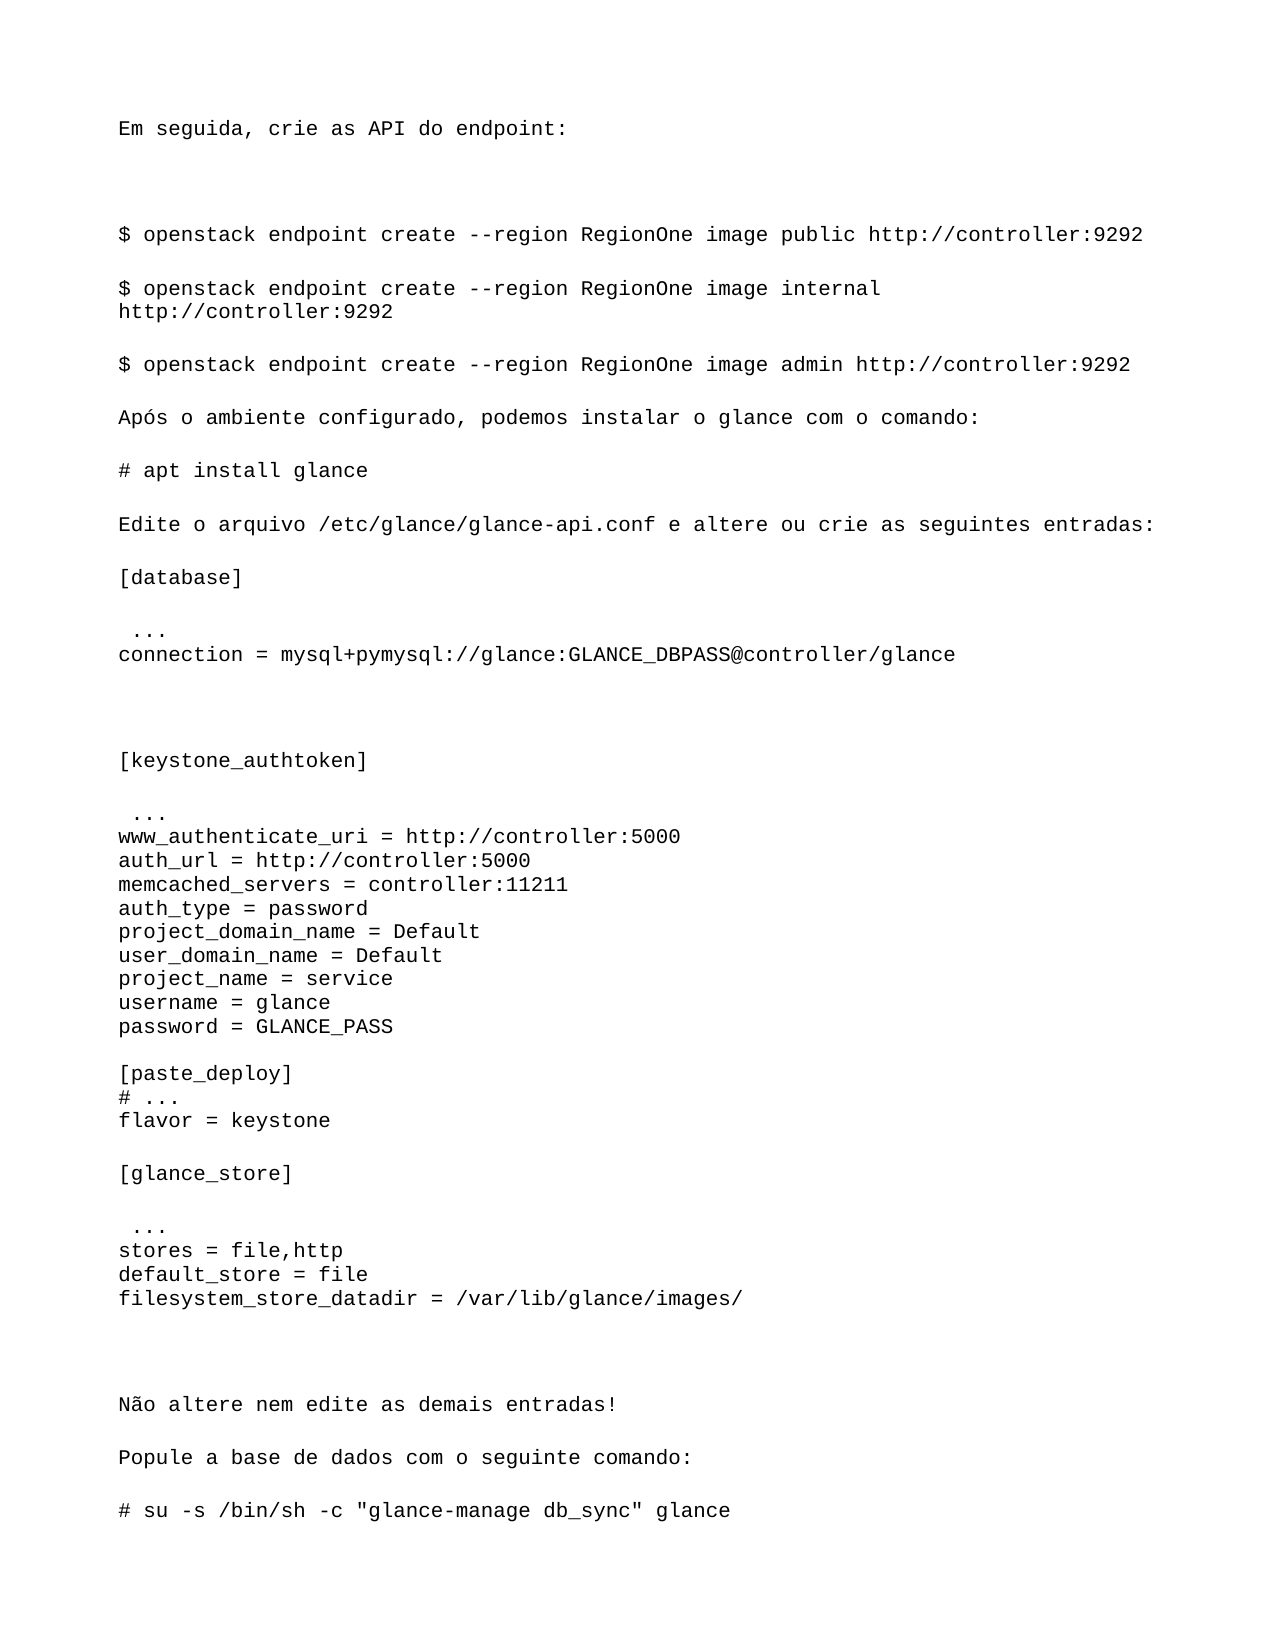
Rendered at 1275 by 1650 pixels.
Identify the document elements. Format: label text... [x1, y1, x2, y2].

text stores = file,http [118, 1240, 1157, 1264]
text Em seguida, crie as API do endpoint: [118, 118, 1157, 142]
text $ openstack endpoint create --region RegionOne image internal http://controller:9292 [118, 277, 1157, 325]
text # su -s /bin/sh -c "glance-manage db_sync" glance [118, 1500, 1157, 1524]
text [database] [118, 567, 1157, 590]
text Não altere nem edite as demais entradas! [118, 1394, 1157, 1417]
text ... [118, 803, 1157, 827]
text filesystem_store_datadir = /var/lib/glance/images/ [118, 1287, 1157, 1311]
text username = glance [118, 992, 1157, 1016]
text project_name = service [118, 968, 1157, 992]
text $ openstack endpoint create --region RegionOne image admin http://controller:9292 [118, 354, 1157, 378]
text Popule a base de dados com o seguinte comando: [118, 1447, 1157, 1471]
text default_store = file [118, 1264, 1157, 1287]
text # ... [118, 1087, 1157, 1110]
text [paste_deploy] [118, 1063, 1157, 1087]
text [glance_store] [118, 1163, 1157, 1187]
text Edite o arquivo /etc/glance/glance-api.conf e altere ou crie as seguintes entradas: [118, 514, 1157, 537]
text ... [118, 620, 1157, 643]
text flavor = keystone [118, 1110, 1157, 1134]
text Após o ambiente configurado, podemos instalar o glance com o comando: [118, 407, 1157, 431]
text connection = mysql+pymysql://glance:GLANCE_DBPASS@controller/glance [118, 643, 1157, 667]
text [keystone_authtoken] [118, 750, 1157, 773]
text ... [118, 1217, 1157, 1240]
text project_domain_name = Default [118, 921, 1157, 945]
text user_domain_name = Default [118, 945, 1157, 968]
text password = GLANCE_PASS [118, 1016, 1157, 1039]
text www_authenticate_uri = http://controller:5000 [118, 827, 1157, 850]
text # apt install glance [118, 461, 1157, 484]
text $ openstack endpoint create --region RegionOne image public http://controller:9292 [118, 224, 1157, 248]
text memcached_servers = controller:11211 [118, 874, 1157, 897]
text auth_url = http://controller:5000 [118, 850, 1157, 874]
text auth_type = password [118, 897, 1157, 921]
